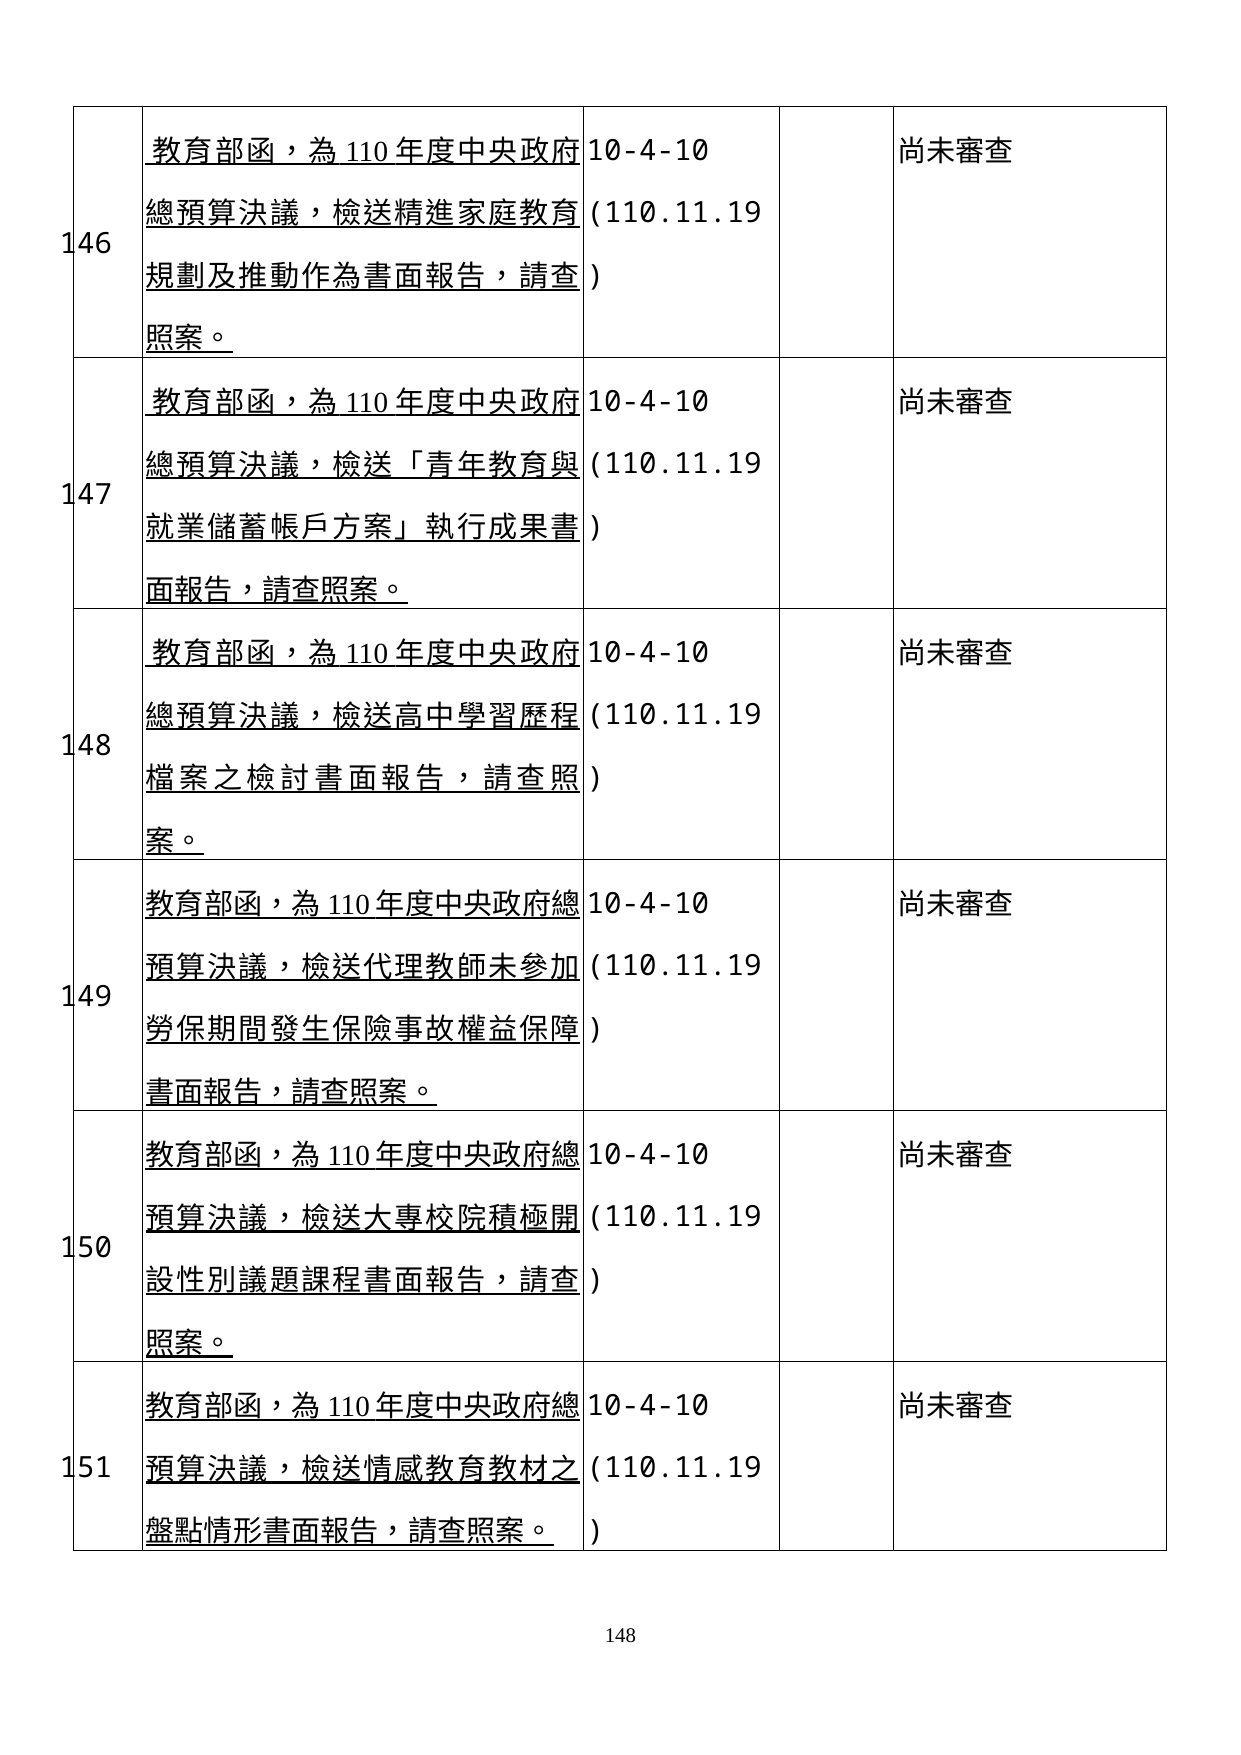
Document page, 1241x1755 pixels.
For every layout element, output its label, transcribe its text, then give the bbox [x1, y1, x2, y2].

table_cell [780, 358, 893, 608]
table_cell [74, 107, 142, 357]
table_cell [780, 860, 893, 1110]
table_cell 尚未審查 [894, 358, 1166, 608]
table_cell 10-4-10 (110.11.19) [584, 358, 779, 608]
table_cell 尚未審查 [894, 107, 1166, 357]
table_cell 教育部函，為110年度中央政府總預算決議，檢送精進家庭教育規劃及推動作為書面報告，請查照案。 [143, 107, 583, 357]
table_cell 10-4-10 (110.11.19) [584, 107, 779, 357]
table_cell [780, 609, 893, 859]
table_cell 10-4-10 (110.11.19) [584, 1111, 779, 1361]
table_cell 尚未審查 [894, 860, 1166, 1110]
table_cell [780, 1362, 893, 1550]
table_cell [74, 609, 142, 859]
table_cell 教育部函，為110年度中央政府總預算決議，檢送「青年教育與就業儲蓄帳戶方案」執行成果書面報告，請查照案。 [143, 358, 583, 608]
table_cell [74, 860, 142, 1110]
table_cell 尚未審查 [894, 1362, 1166, 1550]
table_cell 教育部函，為110年度中央政府總預算決議，檢送情感教育教材之盤點情形書面報告，請查照案。 [143, 1362, 583, 1550]
table_cell 10-4-10 (110.11.19) [584, 1362, 779, 1550]
table_cell 10-4-10 (110.11.19) [584, 860, 779, 1110]
table_cell 尚未審查 [894, 1111, 1166, 1361]
table_cell [780, 107, 893, 357]
table_cell 教育部函，為110年度中央政府總預算決議，檢送大專校院積極開設性別議題課程書面報告，請查照案。 [143, 1111, 583, 1361]
table_cell [74, 1111, 142, 1361]
table_cell 教育部函，為110年度中央政府總預算決議，檢送高中學習歷程檔案之檢討書面報告，請查照案。 [143, 609, 583, 859]
table_cell [74, 358, 142, 608]
table_cell 尚未審查 [894, 609, 1166, 859]
table_cell 教育部函，為110年度中央政府總預算決議，檢送代理教師未參加勞保期間發生保險事故權益保障書面報告，請查照案。 [143, 860, 583, 1110]
table_cell 10-4-10 (110.11.19) [584, 609, 779, 859]
table_cell [780, 1111, 893, 1361]
table_cell [74, 1362, 142, 1550]
